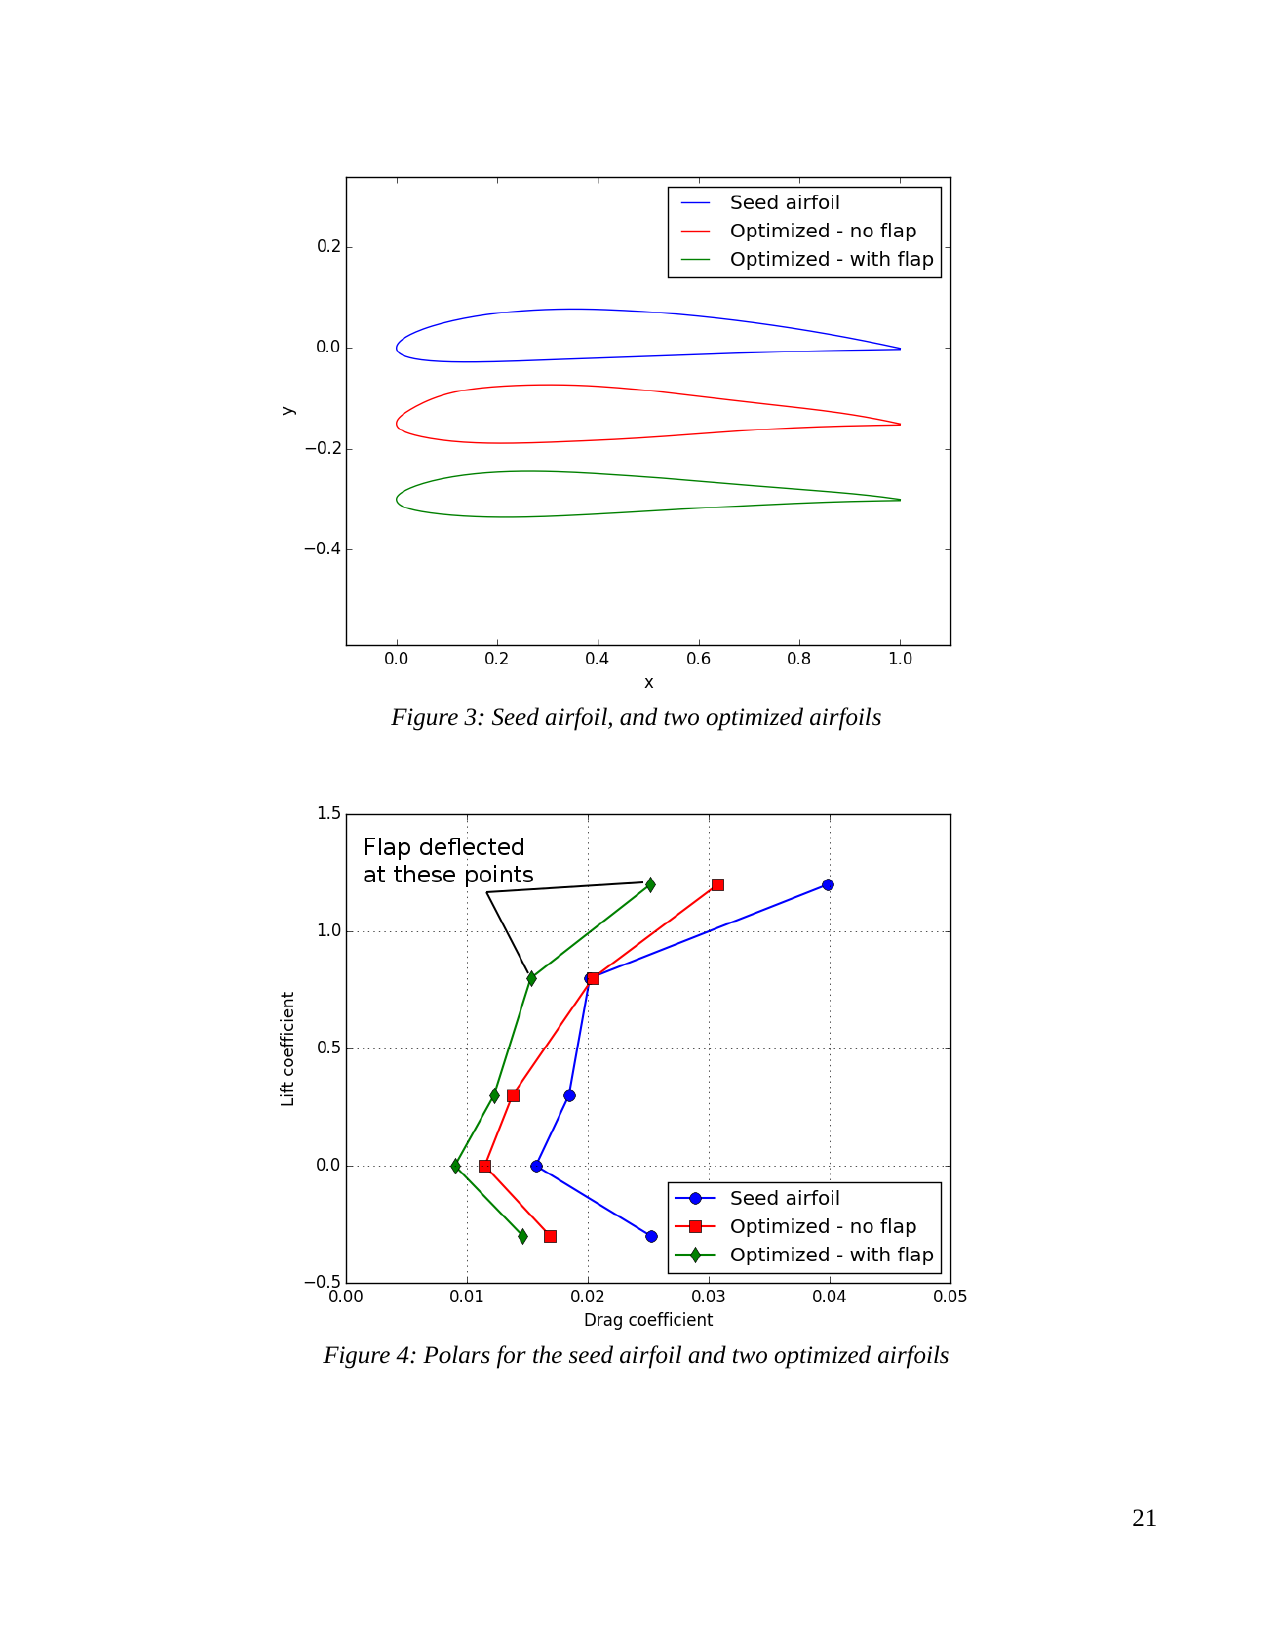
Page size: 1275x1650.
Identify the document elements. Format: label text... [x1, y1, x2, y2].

picture [248, 118, 1028, 703]
picture [248, 756, 1028, 1341]
text Figure 3: Seed airfoil, and two optimized airfoils [248, 703, 1027, 731]
text Figure 4: Polars for the seed airfoil and two optimized airfoils [248, 1341, 1027, 1369]
